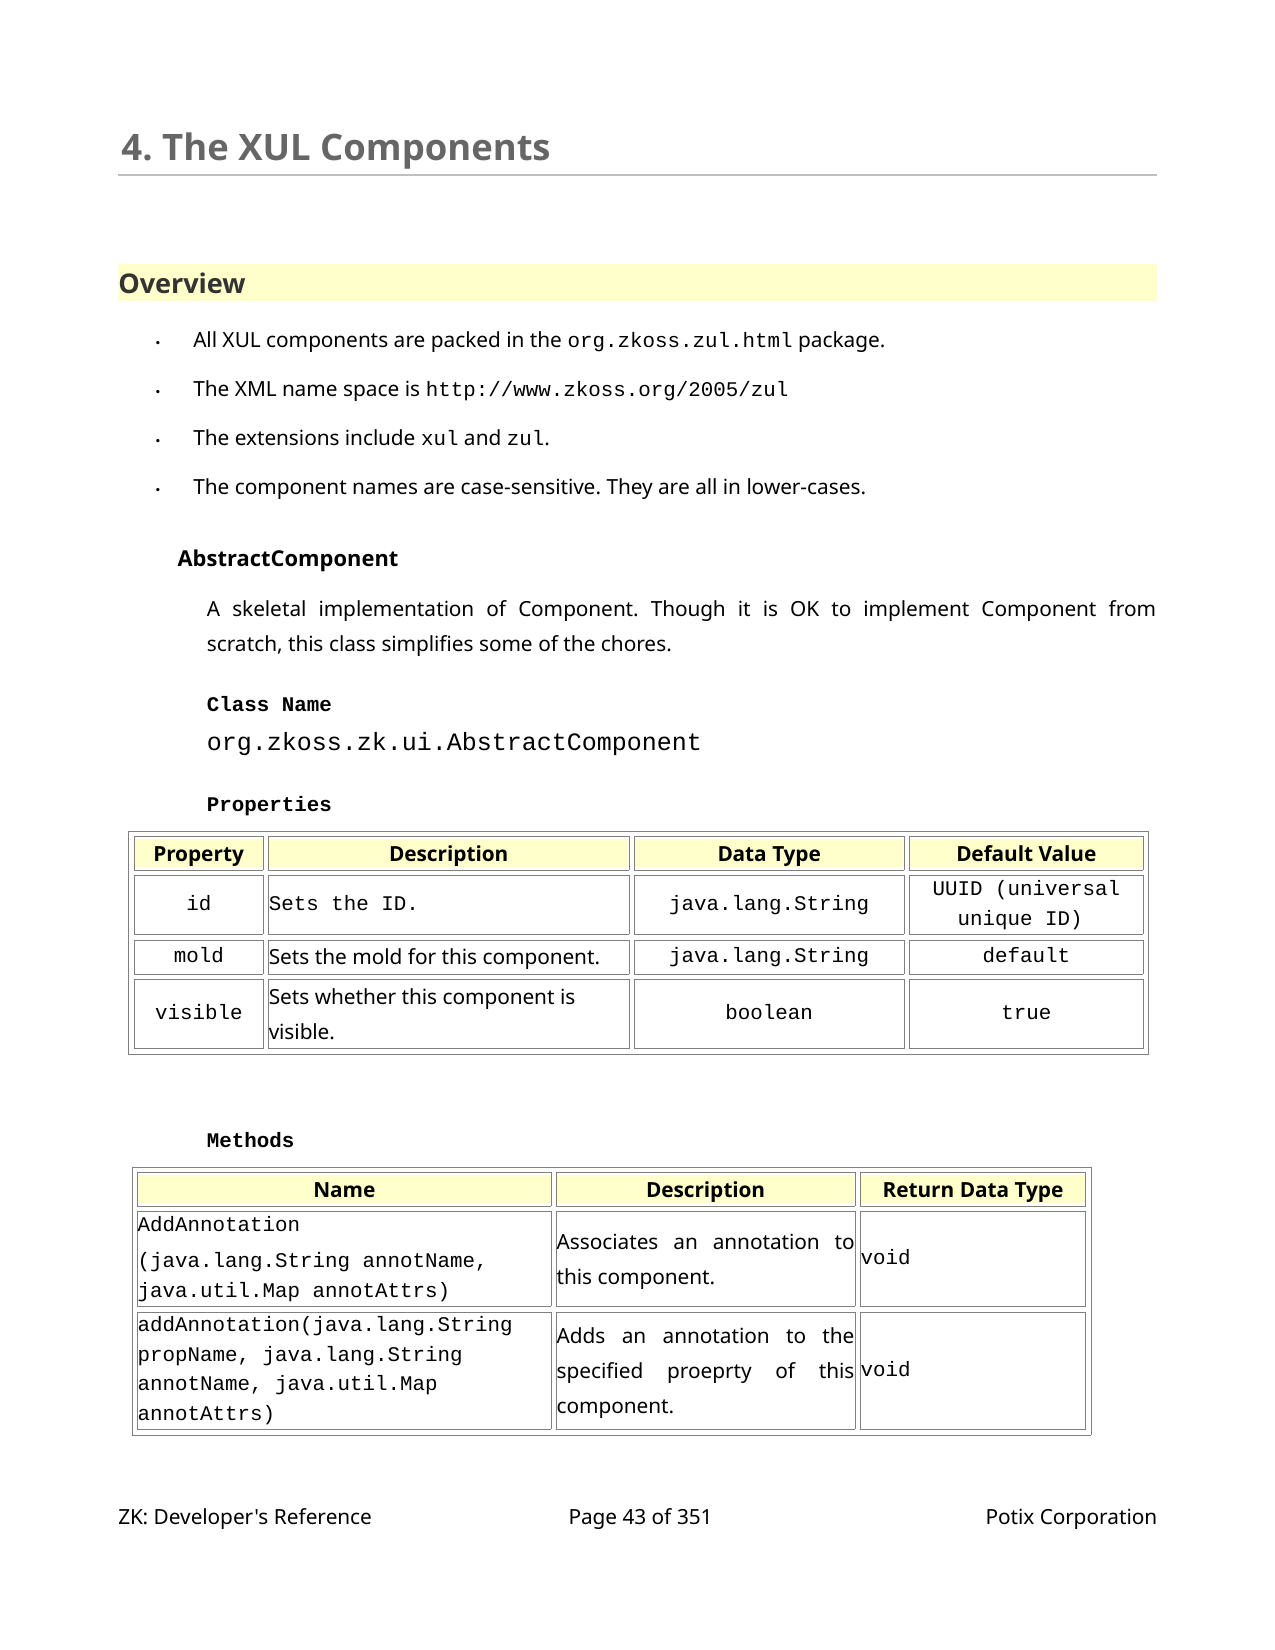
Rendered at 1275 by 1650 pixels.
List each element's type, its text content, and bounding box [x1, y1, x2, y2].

table_cell Adds an annotation to the specified proeprty of this component. [554, 1306, 857, 1429]
table_cell Sets whether this component is visible. [266, 974, 631, 1048]
subtitle 4. The XUL Components [118, 118, 1157, 174]
table_header Return Data Type [858, 1168, 1088, 1206]
table_cell true [906, 974, 1146, 1048]
list The extensions include xul and zul. [156, 423, 1157, 452]
table_cell Sets the mold for this component. [266, 934, 631, 974]
list The component names are case-sensitive. They are all in lower-cases. [156, 472, 1157, 501]
table_header Name [134, 1168, 553, 1206]
table_cell Sets the ID. [266, 870, 631, 934]
subtitle AbstractComponent [177, 543, 1157, 573]
table_cell UUID (universal unique ID) [906, 870, 1146, 934]
table_header Default Value [906, 832, 1146, 870]
table_cell addAnnotation(java.lang.String propName, java.lang.String annotName, java.util.Map annotAttrs) [134, 1306, 553, 1429]
table_cell id [131, 870, 266, 934]
subtitle Properties [207, 794, 1157, 818]
subtitle Overview [118, 264, 1157, 301]
text org.zkoss.zk.ui.AbstractComponent [207, 730, 1157, 758]
table_cell default [906, 934, 1146, 974]
table_cell void [858, 1206, 1088, 1306]
list All XUL components are packed in the org.zkoss.zul.html package. [156, 325, 1157, 353]
table_header Description [266, 832, 631, 870]
table_cell java.lang.String [631, 934, 906, 974]
table_header Property [131, 832, 266, 870]
text A skeletal implementation of Component. Though it is OK to implement Component from scratch, this class simplifies some of the chores. [207, 594, 1157, 657]
table_cell void [858, 1306, 1088, 1429]
table_cell Associates an annotation to this component. [554, 1206, 857, 1306]
table_cell visible [131, 974, 266, 1048]
list The XML name space is http://www.zkoss.org/2005/zul [156, 374, 1157, 402]
table_cell mold [131, 934, 266, 974]
table_header Data Type [631, 832, 906, 870]
table_cell boolean [631, 974, 906, 1048]
subtitle Class Name [207, 694, 1157, 717]
table_cell java.lang.String [631, 870, 906, 934]
table_cell AddAnnotation (java.lang.String annotName, java.util.Map annotAttrs) [134, 1206, 553, 1306]
subtitle Methods [207, 1131, 1157, 1154]
table_header Description [554, 1168, 857, 1206]
